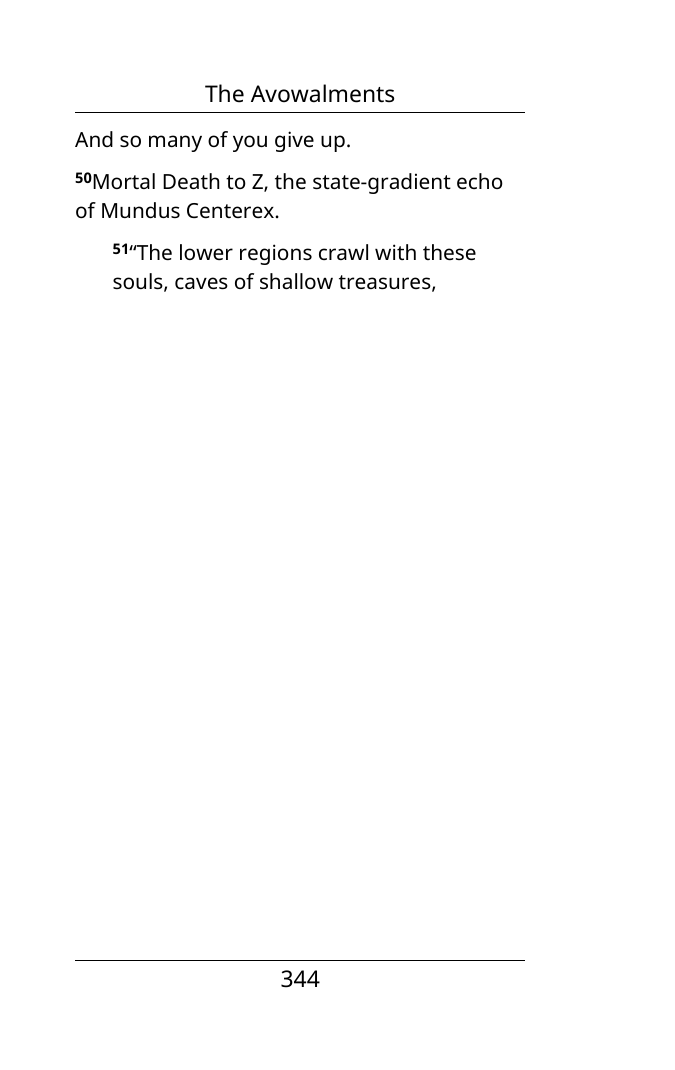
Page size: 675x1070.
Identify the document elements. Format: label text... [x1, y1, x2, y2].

text 51“The lower regions crawl with these souls, caves of shallow treasures, [112, 238, 487, 295]
text And so many of you give up. [75, 125, 525, 153]
text 50Mortal Death to Z, the state-gradient echo of Mundus Centerex. [75, 167, 525, 224]
